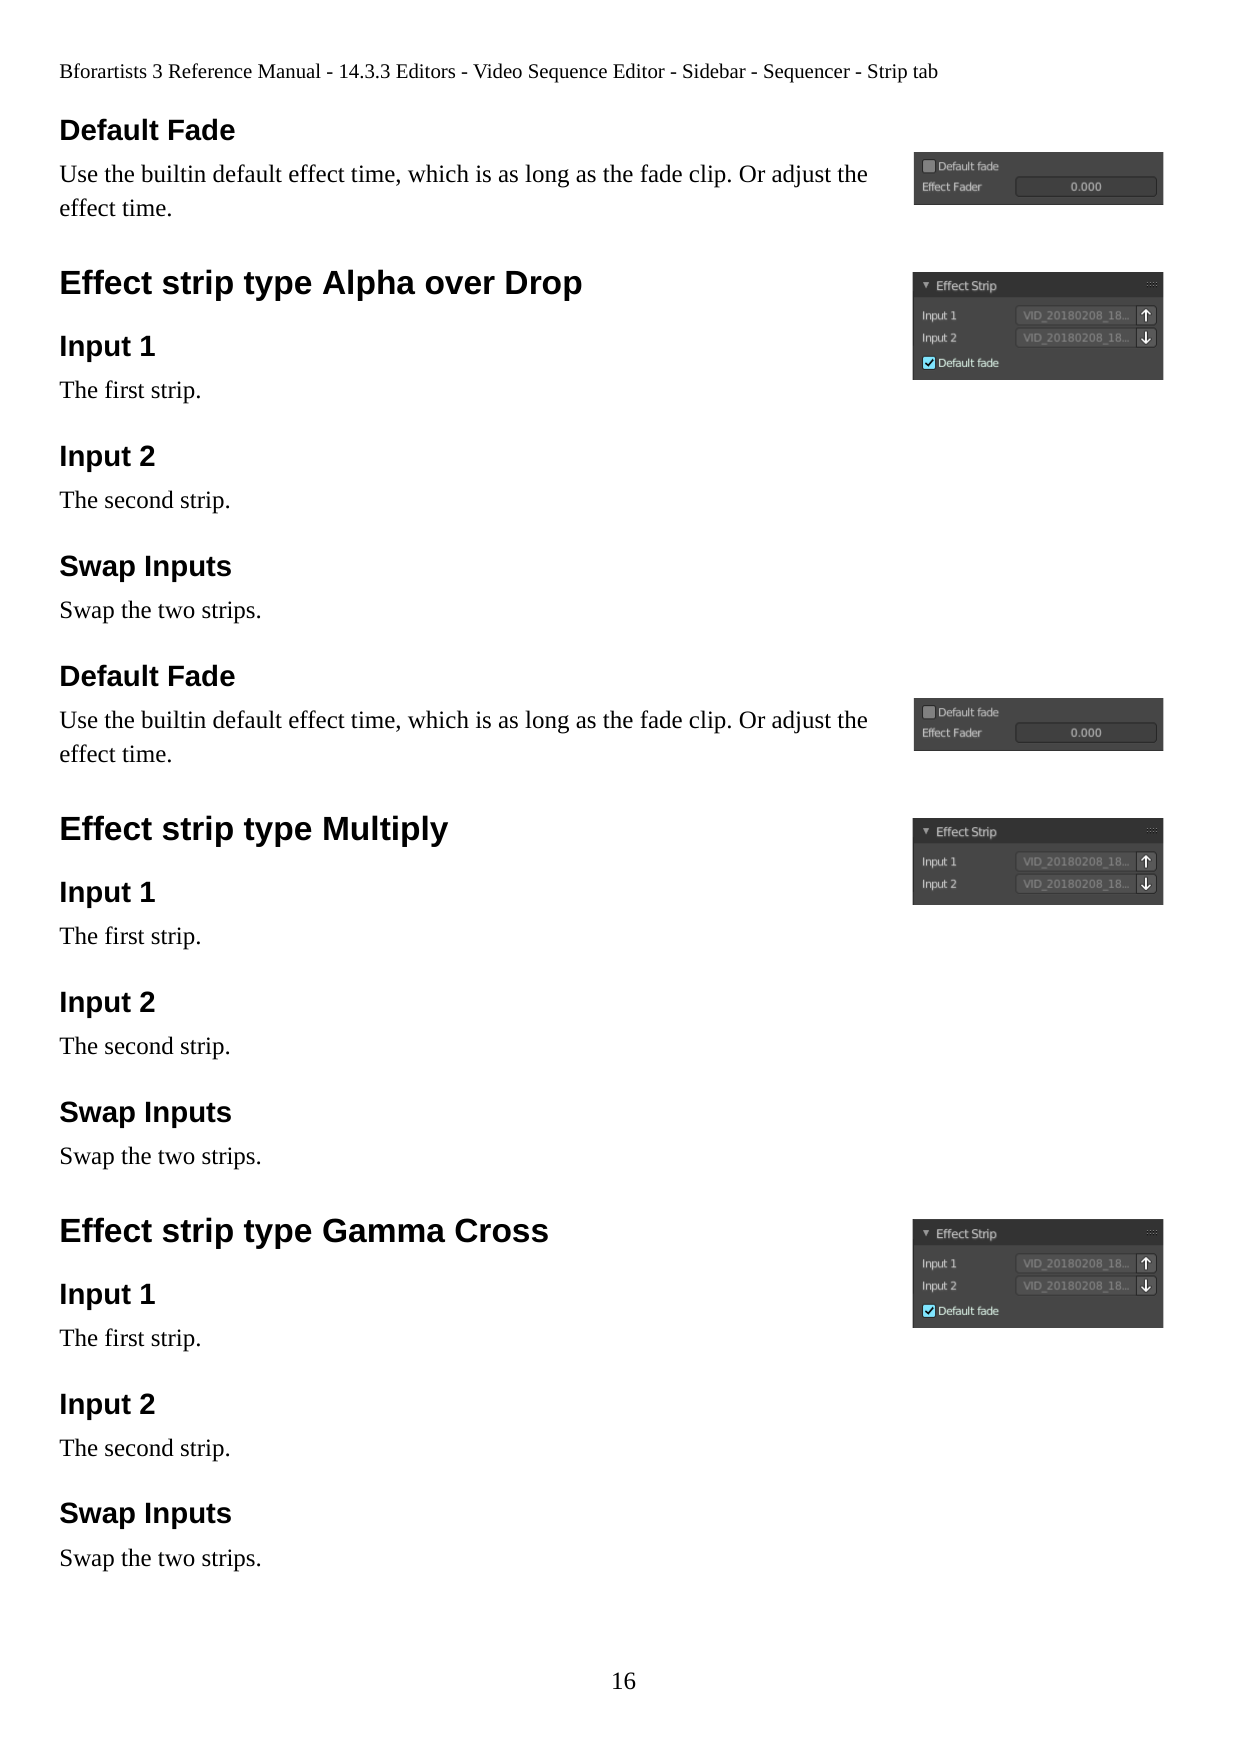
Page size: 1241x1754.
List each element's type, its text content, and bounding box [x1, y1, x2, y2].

subtitle Input 2 [59, 1387, 1181, 1420]
subtitle Input 2 [59, 439, 1181, 473]
picture [912, 272, 1164, 380]
text The first strip. [59, 375, 1181, 404]
subtitle Swap Inputs [59, 549, 1181, 582]
subtitle Swap Inputs [59, 1095, 1181, 1128]
picture [913, 698, 1164, 751]
subtitle Input 2 [59, 985, 1181, 1019]
subtitle Input 1 [59, 1277, 912, 1310]
text Use the builtin default effect time, which is as long as the fade clip. Or adjust the effect time. [59, 705, 1181, 768]
text The first strip. [59, 1323, 1181, 1352]
text Swap the two strips. [59, 595, 1181, 624]
subtitle Swap Inputs [59, 1496, 1181, 1530]
text Swap the two strips. [59, 1543, 1181, 1571]
subtitle Input 1 [59, 329, 912, 363]
text The second strip. [59, 1433, 1181, 1462]
subtitle Default Fade [59, 659, 1181, 692]
subtitle [1164, 1277, 1181, 1310]
subtitle Effect strip type Gamma Cross [59, 1211, 1181, 1249]
text The second strip. [59, 1031, 1181, 1060]
subtitle [1164, 329, 1181, 363]
subtitle Input 1 [59, 875, 1181, 909]
picture [913, 152, 1164, 205]
text The second strip. [59, 485, 1181, 514]
text Swap the two strips. [59, 1141, 1181, 1170]
subtitle Default Fade [59, 113, 1181, 146]
picture [912, 1219, 1164, 1328]
subtitle Effect strip type Multiply [59, 809, 1181, 848]
subtitle Effect strip type Alpha over Drop [59, 263, 1181, 302]
text Use the builtin default effect time, which is as long as the fade clip. Or adjust the effect time. [59, 159, 1181, 222]
text The first strip. [59, 921, 1181, 950]
picture [912, 818, 1164, 905]
